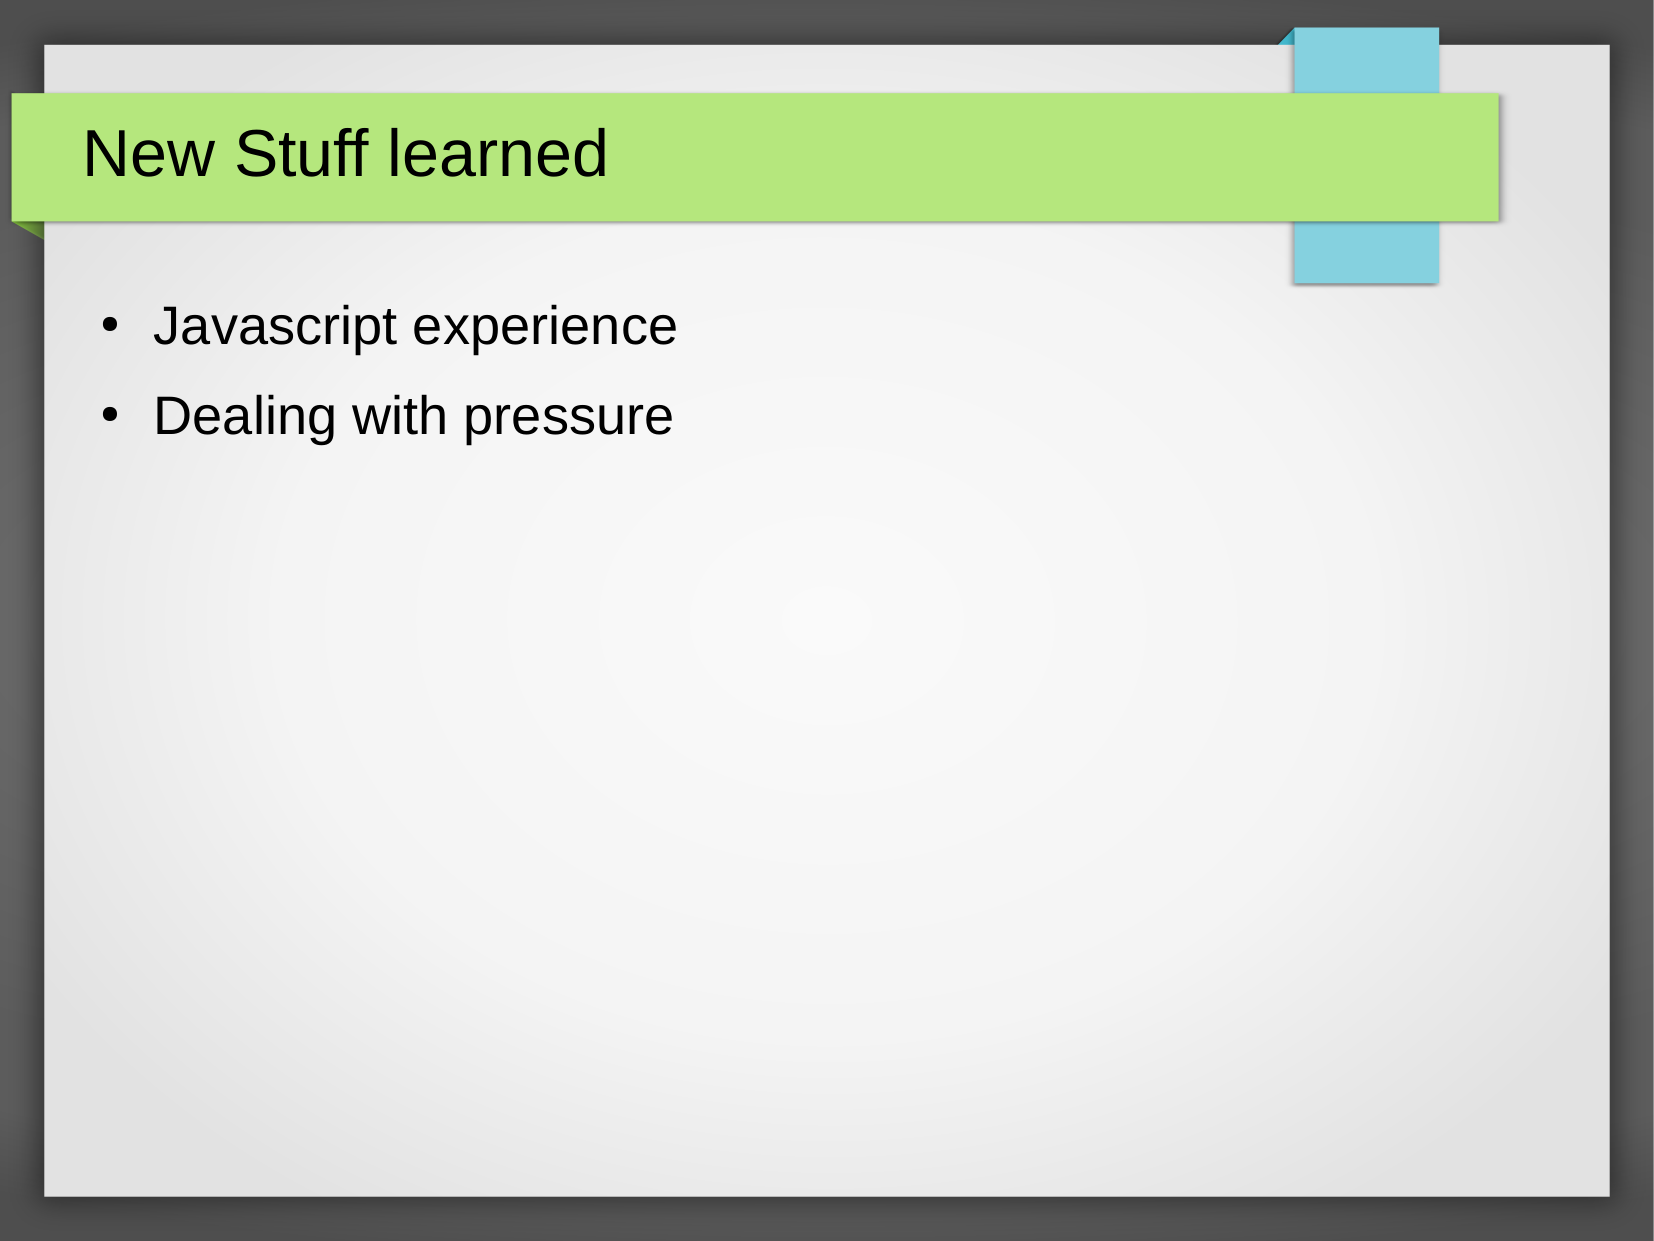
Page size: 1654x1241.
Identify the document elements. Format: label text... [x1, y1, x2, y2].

picture [0, 0, 1654, 1241]
title New Stuff learned [82, 94, 1264, 213]
list Javascript experience Dealing with pressure [82, 295, 1571, 1015]
